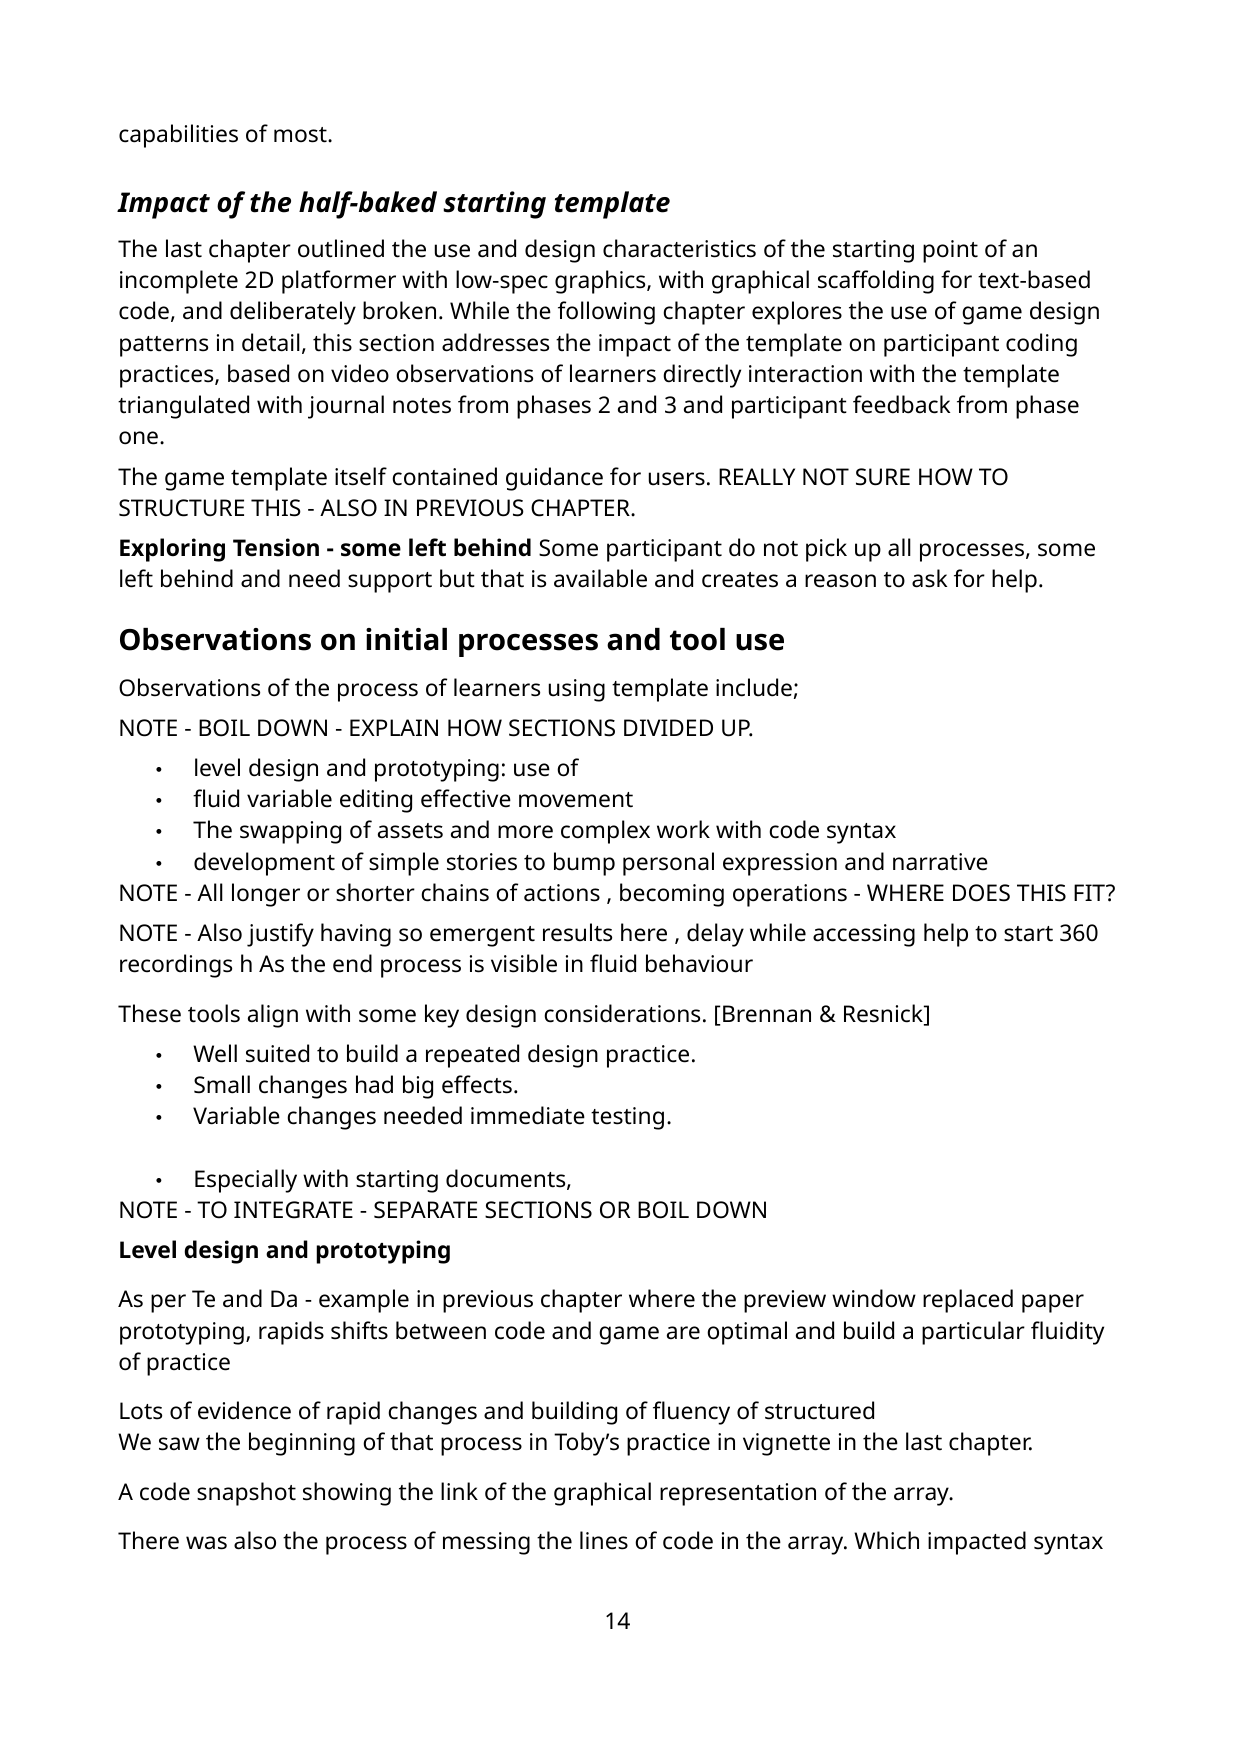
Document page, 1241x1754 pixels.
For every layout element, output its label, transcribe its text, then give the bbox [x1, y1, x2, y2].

text Lots of evidence of rapid changes and building of fluency of structured We saw the beginning of that process in Toby’s practice in vignette in the last chapter. [118, 1395, 1122, 1458]
subtitle Observations on initial processes and tool use [118, 619, 1122, 659]
text capabilities of most. [118, 118, 1122, 149]
text Exploring Tension - some left behind Some participant do not pick up all processes, some left behind and need support but that is available and creates a reason to ask for help. [118, 532, 1122, 594]
list Variable changes needed immediate testing. [156, 1100, 1122, 1163]
text Observations of the process of learners using template include; [118, 672, 1122, 703]
text NOTE - Also justify having so emergent results here , delay while accessing help to start 360 recordings h As the end process is visible in fluid behaviour [118, 917, 1122, 980]
list fluid variable editing effective movement [156, 783, 1122, 814]
text The game template itself contained guidance for users. REALLY NOT SURE HOW TO STRUCTURE THIS - ALSO IN PREVIOUS CHAPTER. [118, 460, 1122, 523]
text NOTE - All longer or shorter chains of actions , becoming operations - WHERE DOES THIS FIT? [118, 877, 1122, 908]
list level design and prototyping: use of [156, 752, 1122, 783]
text A code snapshot showing the link of the graphical representation of the array. [118, 1476, 1122, 1507]
list Small changes had big effects. [156, 1069, 1122, 1100]
list development of simple stories to bump personal expression and narrative [156, 846, 1122, 877]
list The swapping of assets and more complex work with code syntax [156, 814, 1122, 846]
text The last chapter outlined the use and design characteristics of the starting point of an incomplete 2D platformer with low-spec graphics, with graphical scaffolding for text-based code, and deliberately broken. While the following chapter explores the use of game design patterns in detail, this section addresses the impact of the template on participant coding practices, based on video observations of learners directly interaction with the template triangulated with journal notes from phases 2 and 3 and participant feedback from phase one. [118, 233, 1122, 451]
text NOTE - TO INTEGRATE - SEPARATE SECTIONS OR BOIL DOWN [118, 1194, 1122, 1225]
text Level design and prototyping [118, 1234, 1122, 1266]
text These tools align with some key design considerations. [Brennan & Resnick] [118, 998, 1122, 1029]
list Well suited to build a repeated design practice. [156, 1038, 1122, 1069]
subtitle Impact of the half-baked starting template [118, 183, 1122, 220]
text There was also the process of messing the lines of code in the array. Which impacted syntax [118, 1525, 1122, 1556]
list Especially with starting documents, [156, 1163, 1122, 1194]
text NOTE - BOIL DOWN - EXPLAIN HOW SECTIONS DIVIDED UP. [118, 712, 1122, 743]
text As per Te and Da - example in previous chapter where the preview window replaced paper prototyping, rapids shifts between code and game are optimal and build a particular fluidity of practice [118, 1283, 1122, 1377]
